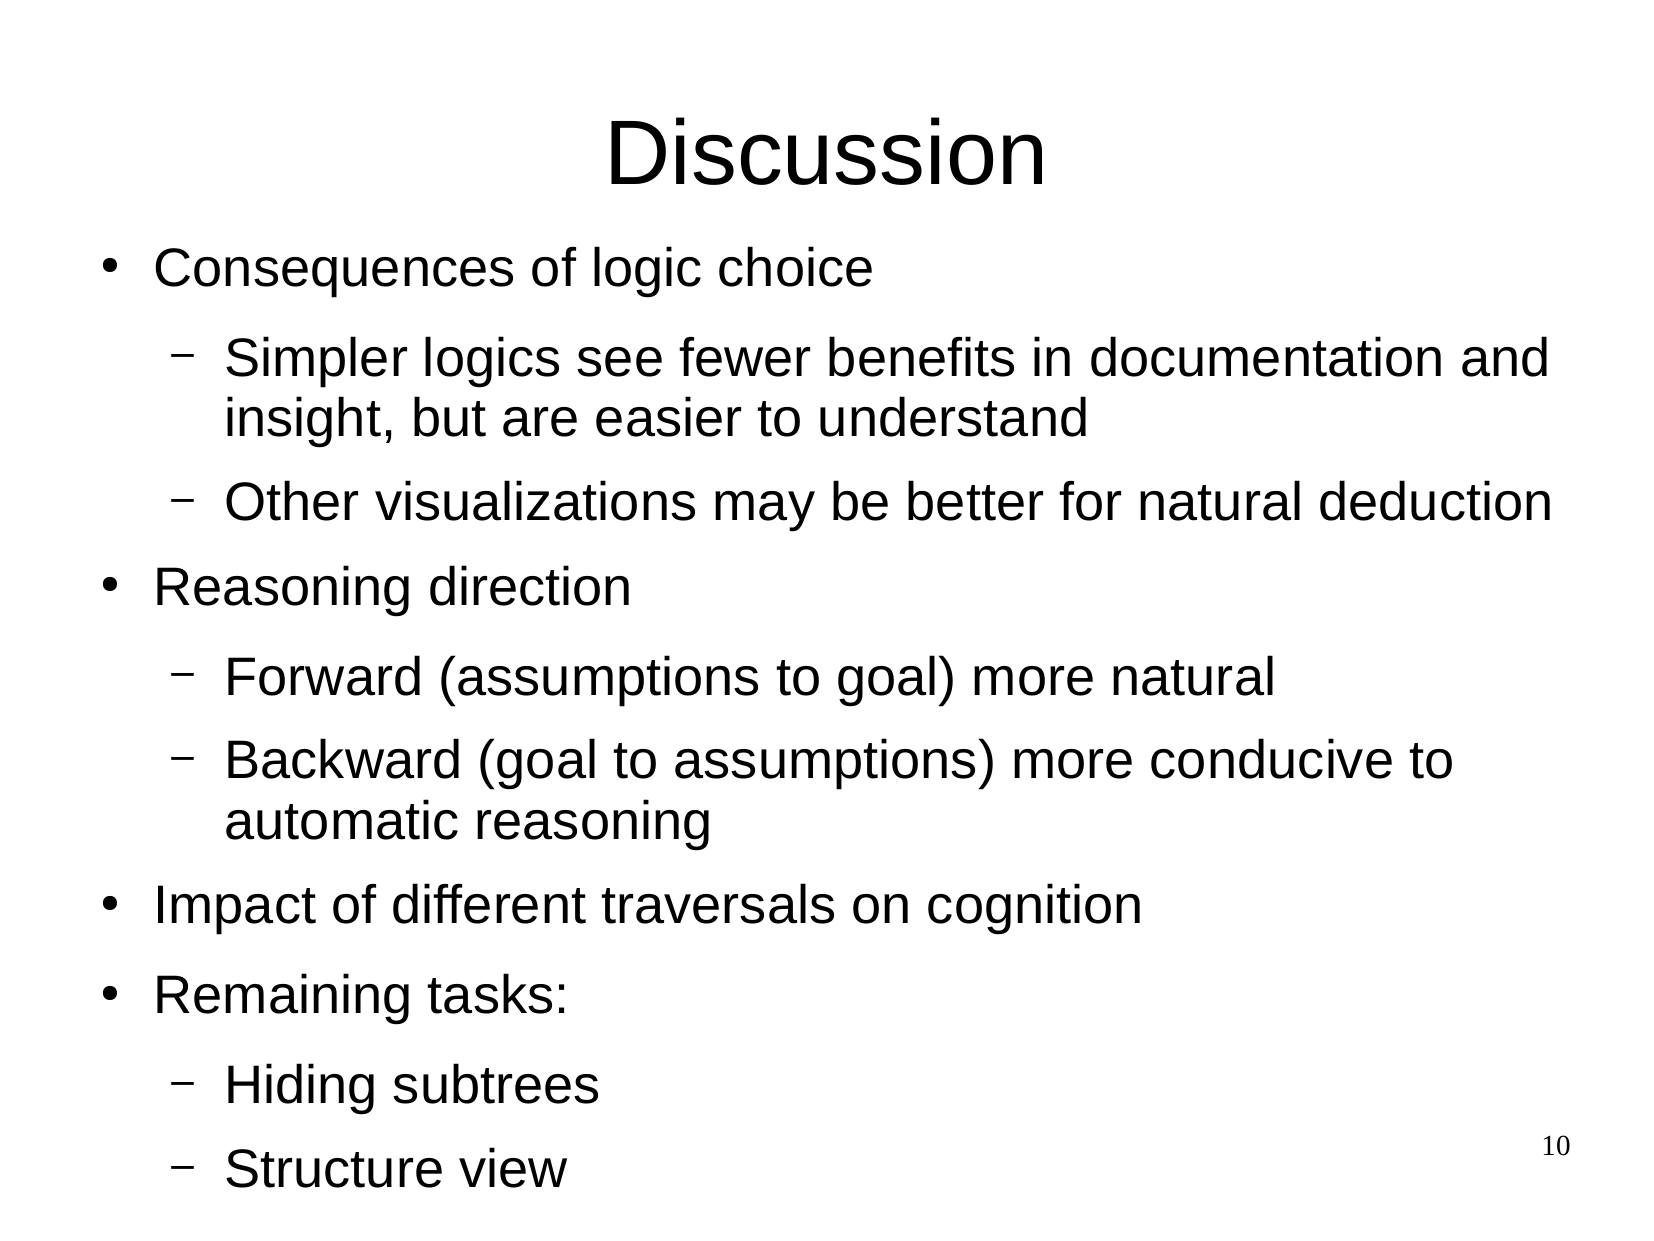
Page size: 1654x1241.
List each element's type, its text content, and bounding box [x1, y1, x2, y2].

list Consequences of logic choice Simpler logics see fewer benefits in documentation and insight, but are easier to understand Other visualizations may be better for natural deduction Reasoning direction Forward (assumptions to goal) more natural Backward (goal to assumptions) more conducive to automatic reasoning Impact of different traversals on cognition Remaining tasks: Hiding subtrees Structure view [82, 237, 1571, 1200]
title Discussion [82, 49, 1571, 237]
